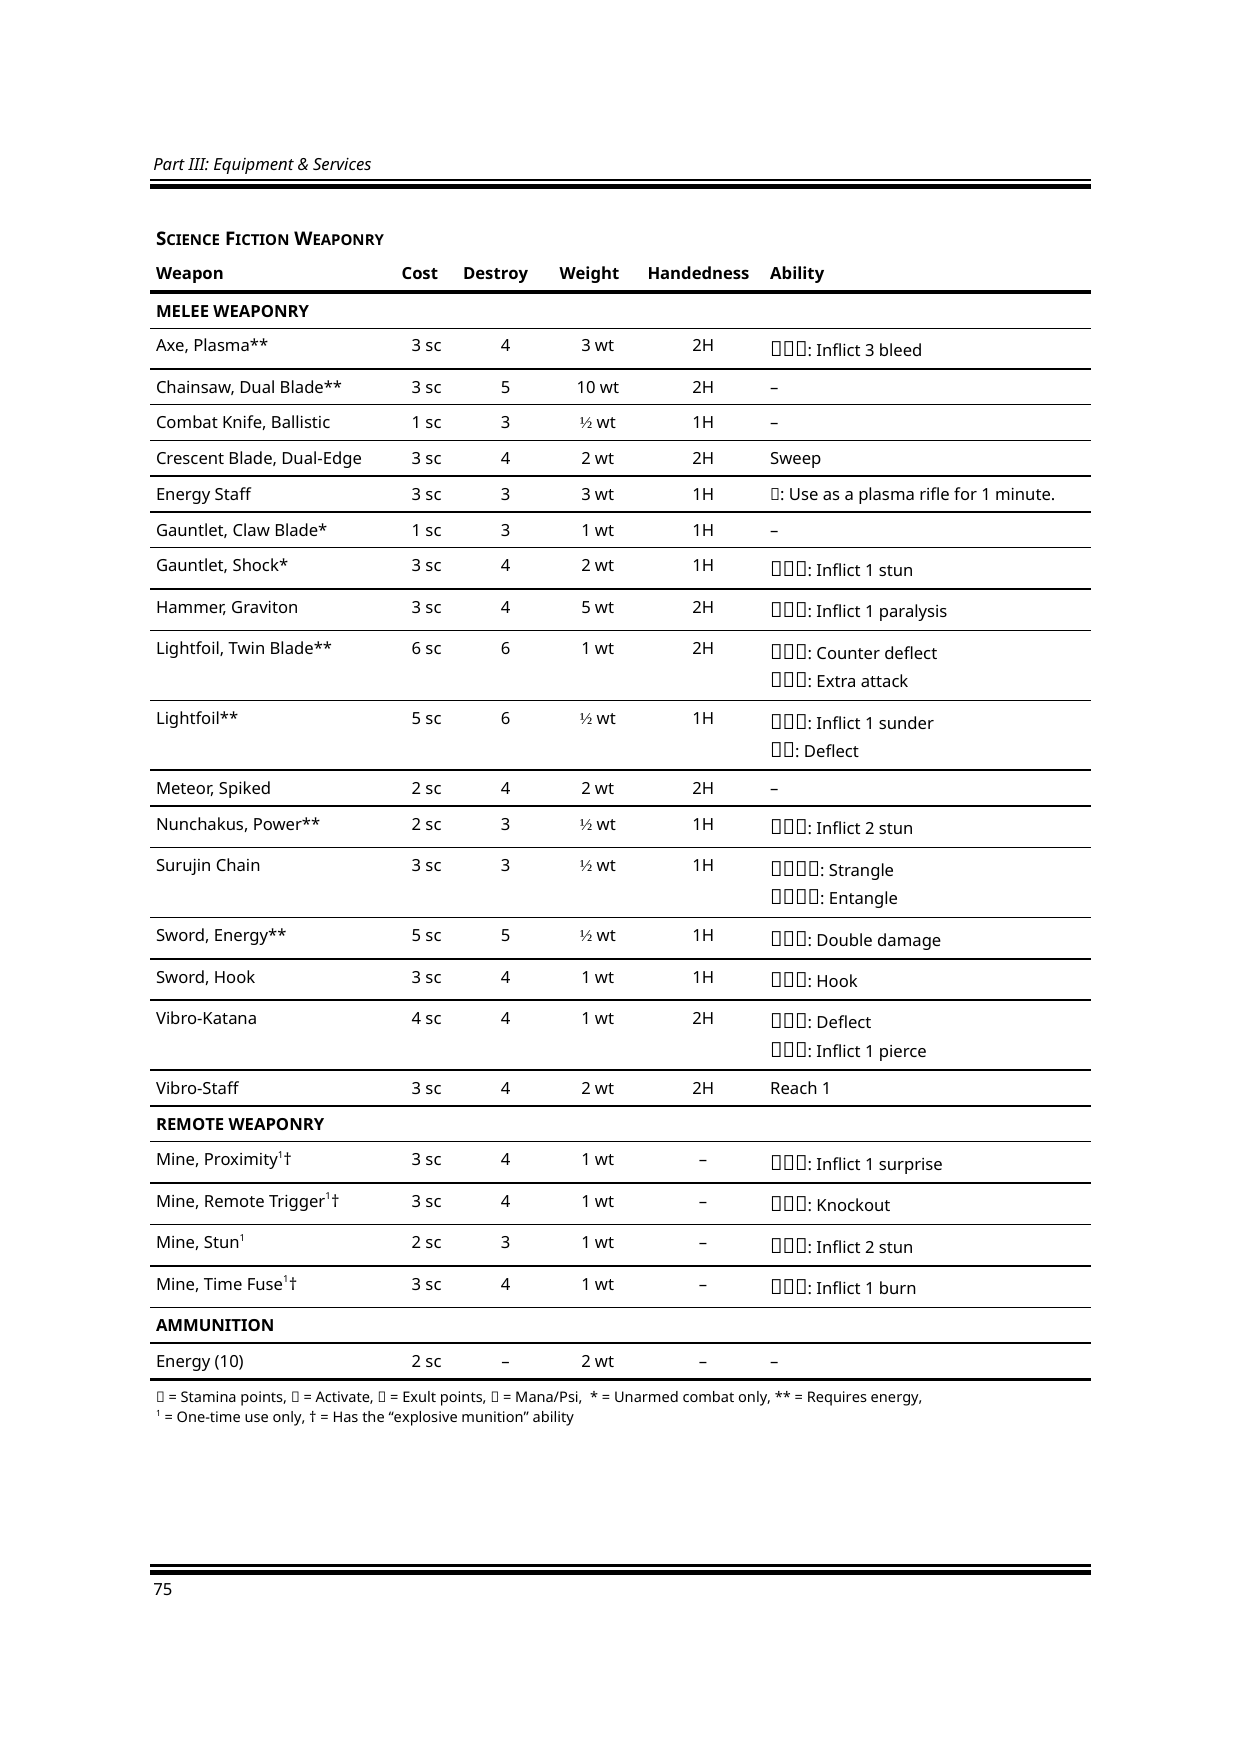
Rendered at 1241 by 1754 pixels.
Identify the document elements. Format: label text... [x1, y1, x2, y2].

table_cell 2H [641, 1071, 764, 1105]
table_cell 2 wt [554, 1071, 641, 1105]
table_cell 3 [457, 807, 554, 847]
table_cell Energy (10) [150, 1344, 396, 1378]
table_cell Meteor, Spiked [150, 771, 396, 805]
table_cell 4 [457, 329, 554, 368]
table_cell 1H [641, 548, 764, 588]
table_cell ½ wt [554, 918, 641, 958]
table_cell – [764, 405, 1091, 439]
table_cell 3 wt [554, 477, 641, 511]
table_cell 6 [457, 631, 554, 699]
table_cell 1H [641, 701, 764, 769]
table_cell 3 sc [396, 370, 457, 404]
table_cell 10 wt [554, 370, 641, 404]
table_cell 2H [641, 1001, 764, 1069]
table_cell 4 [457, 548, 554, 588]
table_cell : Counter deflect : Extra attack [764, 631, 1091, 699]
table_cell Sword, Energy** [150, 918, 396, 958]
table_cell Mine, Proximity1† [150, 1142, 396, 1182]
table_cell : Strangle : Entangle [764, 848, 1091, 916]
table_cell 3 sc [396, 548, 457, 588]
table_cell 1H [641, 513, 764, 547]
table_cell ½ wt [554, 848, 641, 916]
table_header Science Fiction Weaponry [150, 219, 1091, 256]
table_cell 1H [641, 405, 764, 439]
table_cell 5 sc [396, 918, 457, 958]
table_cell : Knockout [764, 1184, 1091, 1224]
table_cell 1 wt [554, 1267, 641, 1307]
table_cell 3 wt [554, 329, 641, 368]
table_cell Surujin Chain [150, 848, 396, 916]
table_cell : Inflict 1 sunder : Deflect [764, 701, 1091, 769]
table_cell 3 [457, 405, 554, 439]
table_cell Gauntlet, Shock* [150, 548, 396, 588]
table_cell : Inflict 2 stun [764, 807, 1091, 847]
table_cell 4 [457, 1071, 554, 1105]
table_cell 4 [457, 441, 554, 475]
table_cell Vibro-Staff [150, 1071, 396, 1105]
table_cell Energy Staff [150, 477, 396, 511]
table_cell ½ wt [554, 807, 641, 847]
table_cell Nunchakus, Power** [150, 807, 396, 847]
table_cell 1 wt [554, 631, 641, 699]
table_cell Mine, Time Fuse1† [150, 1267, 396, 1307]
table_cell Destroy [457, 256, 554, 290]
table_cell : Hook [764, 960, 1091, 999]
table_cell ½ wt [554, 405, 641, 439]
table_cell 4 [457, 771, 554, 805]
table_cell – [641, 1344, 764, 1378]
table_cell 1H [641, 848, 764, 916]
table_cell 1H [641, 807, 764, 847]
table_cell 3 sc [396, 960, 457, 999]
table_cell – [641, 1142, 764, 1182]
table_cell Weight [554, 256, 641, 290]
table_cell AMMUNITION [150, 1308, 1091, 1342]
table_cell REMOTE WEAPONRY [150, 1107, 1091, 1141]
table_cell 6 sc [396, 631, 457, 699]
table_cell – [764, 1344, 1091, 1378]
table_cell 5 [457, 370, 554, 404]
table_cell – [641, 1225, 764, 1265]
table_cell Sweep [764, 441, 1091, 475]
table_cell Combat Knife, Ballistic [150, 405, 396, 439]
table_cell – [641, 1184, 764, 1224]
table_cell Crescent Blade, Dual-Edge [150, 441, 396, 475]
table_cell : Inflict 2 stun [764, 1225, 1091, 1265]
table_cell 5 [457, 918, 554, 958]
table_cell Hammer, Graviton [150, 590, 396, 629]
table_cell 5 sc [396, 701, 457, 769]
table_cell 4 [457, 1142, 554, 1182]
table_cell Handedness [641, 256, 764, 290]
table_cell 1H [641, 477, 764, 511]
table_cell 4 [457, 1184, 554, 1224]
table_cell 3 sc [396, 329, 457, 368]
table_cell 4 [457, 1001, 554, 1069]
table_cell 2H [641, 441, 764, 475]
table_cell : Double damage [764, 918, 1091, 958]
table_cell – [641, 1267, 764, 1307]
table_cell 1 sc [396, 513, 457, 547]
table_cell 3 sc [396, 1071, 457, 1105]
table_cell 5 wt [554, 590, 641, 629]
table_cell Lightfoil, Twin Blade** [150, 631, 396, 699]
table_cell 1H [641, 918, 764, 958]
table_cell Axe, Plasma** [150, 329, 396, 368]
table_cell 3 sc [396, 441, 457, 475]
table_cell 3 sc [396, 590, 457, 629]
table_cell Reach 1 [764, 1071, 1091, 1105]
table_cell 2 sc [396, 1225, 457, 1265]
table_cell : Inflict 1 surprise [764, 1142, 1091, 1182]
table_cell 2 wt [554, 441, 641, 475]
table_cell 2H [641, 329, 764, 368]
table_cell : Use as a plasma rifle for 1 minute. [764, 477, 1091, 511]
table_cell 3 [457, 513, 554, 547]
table_cell 1 wt [554, 960, 641, 999]
table_cell MELEE WEAPONRY [150, 294, 1091, 328]
table_cell 1 sc [396, 405, 457, 439]
table_cell Ability [764, 256, 1091, 290]
table_cell Lightfoil** [150, 701, 396, 769]
table_cell 3 sc [396, 848, 457, 916]
table_cell 3 sc [396, 1142, 457, 1182]
table_cell 2 wt [554, 548, 641, 588]
table_cell 3 sc [396, 1184, 457, 1224]
table_cell : Deflect : Inflict 1 pierce [764, 1001, 1091, 1069]
table_cell Mine, Stun1 [150, 1225, 396, 1265]
table_cell 6 [457, 701, 554, 769]
table_cell 3 sc [396, 477, 457, 511]
table_cell 3 sc [396, 1267, 457, 1307]
table_cell  = Stamina points,  = Activate,  = Exult points,  = Mana/Psi, * = Unarmed combat only, ** = Requires energy, 1 = One-time use only, † = Has the “explosive munition” ability [150, 1381, 1091, 1432]
table_cell 1 wt [554, 1142, 641, 1182]
table_cell Gauntlet, Claw Blade* [150, 513, 396, 547]
table_cell 4 [457, 960, 554, 999]
table_cell 2H [641, 771, 764, 805]
table_cell 2 wt [554, 1344, 641, 1378]
table_cell 4 [457, 1267, 554, 1307]
table_cell 3 [457, 477, 554, 511]
table_cell Sword, Hook [150, 960, 396, 999]
table_cell 1 wt [554, 1001, 641, 1069]
table_cell – [764, 771, 1091, 805]
table_cell 2 sc [396, 807, 457, 847]
table_cell 1 wt [554, 1225, 641, 1265]
table_cell 2H [641, 631, 764, 699]
table_cell 3 [457, 1225, 554, 1265]
table_cell 4 sc [396, 1001, 457, 1069]
table_cell 2H [641, 370, 764, 404]
table_cell Chainsaw, Dual Blade** [150, 370, 396, 404]
table_cell 2 wt [554, 771, 641, 805]
table_cell : Inflict 1 burn [764, 1267, 1091, 1307]
table_cell Cost [396, 256, 457, 290]
table_cell – [764, 513, 1091, 547]
table_cell 1 wt [554, 513, 641, 547]
table_cell : Inflict 1 paralysis [764, 590, 1091, 629]
table_cell 1H [641, 960, 764, 999]
table_cell Vibro-Katana [150, 1001, 396, 1069]
table_cell 2 sc [396, 1344, 457, 1378]
table_cell ½ wt [554, 701, 641, 769]
table_cell Mine, Remote Trigger1† [150, 1184, 396, 1224]
table_cell 4 [457, 590, 554, 629]
table_cell – [764, 370, 1091, 404]
table_cell 3 [457, 848, 554, 916]
table_cell 2H [641, 590, 764, 629]
table_cell – [457, 1344, 554, 1378]
table_cell Weapon [150, 256, 396, 290]
table_cell : Inflict 1 stun [764, 548, 1091, 588]
table_cell 1 wt [554, 1184, 641, 1224]
table_cell 2 sc [396, 771, 457, 805]
table_cell : Inflict 3 bleed [764, 329, 1091, 368]
